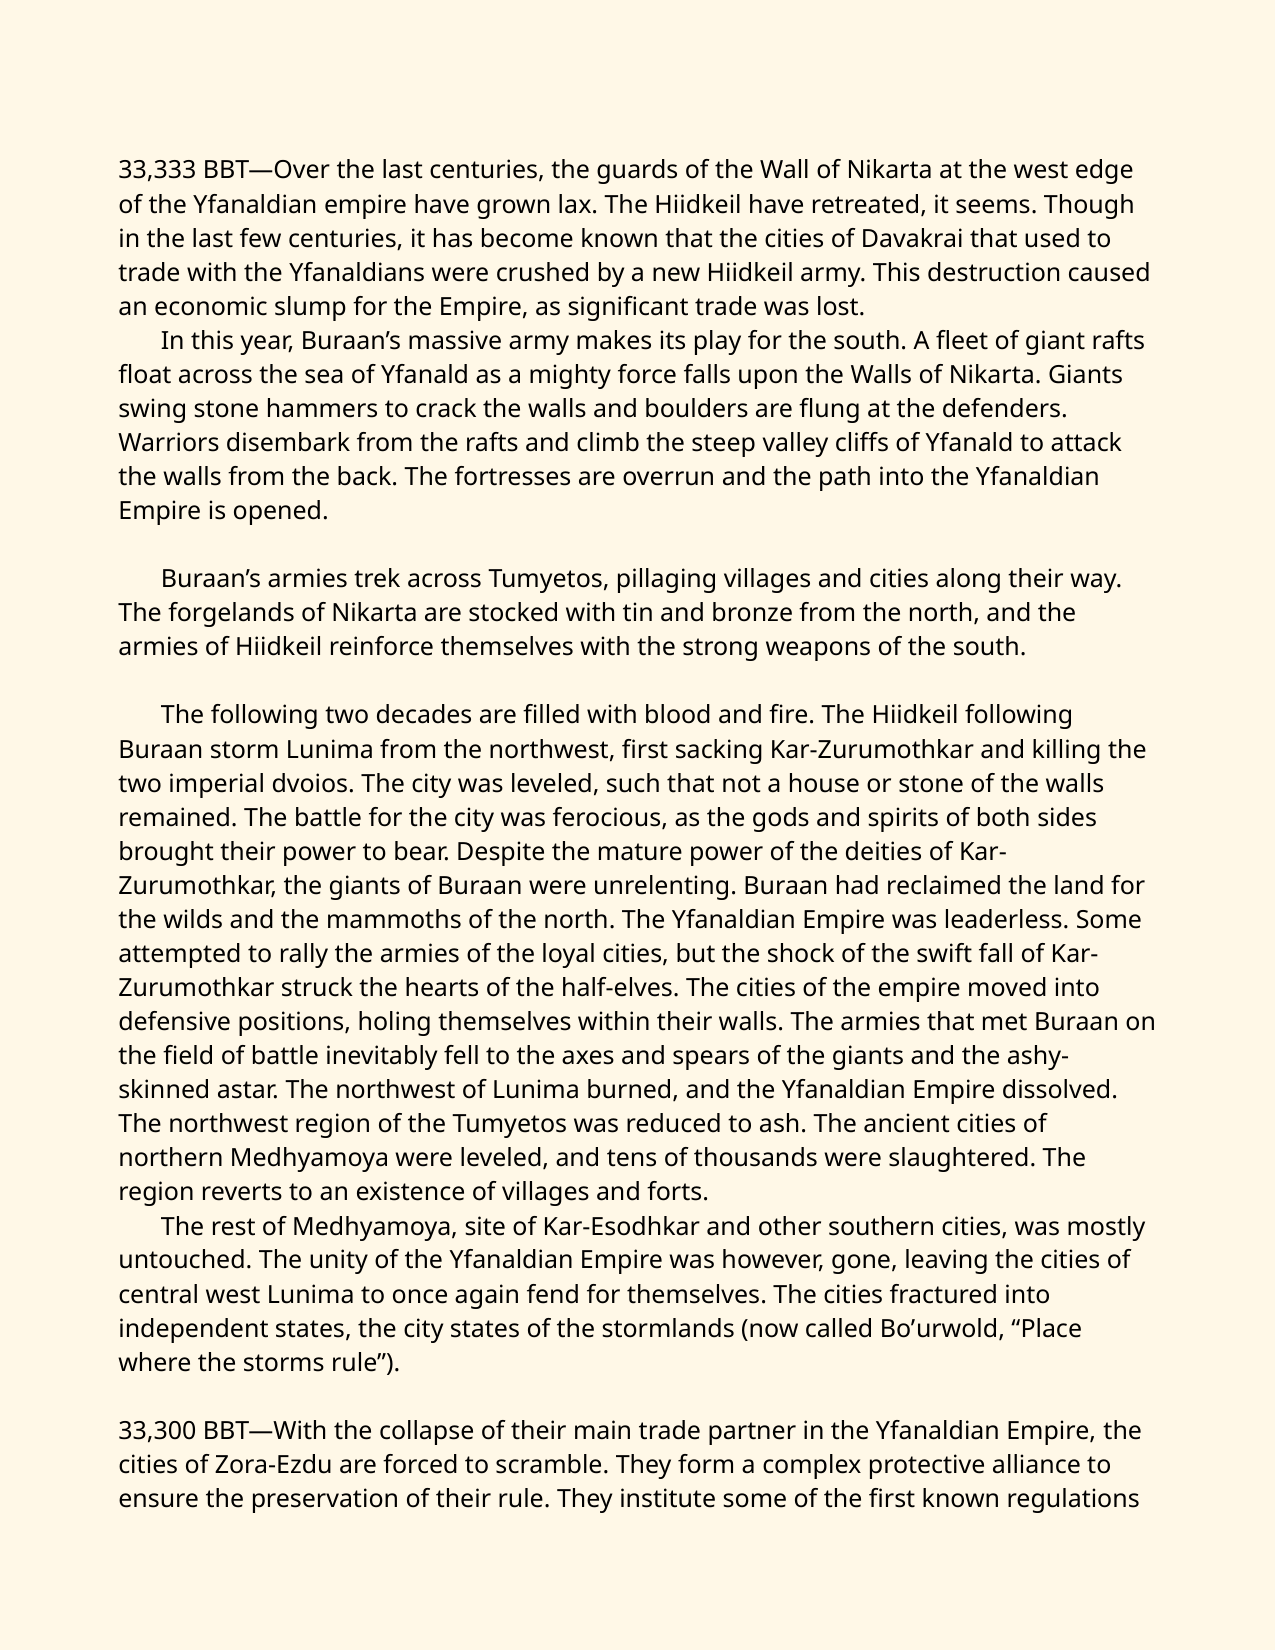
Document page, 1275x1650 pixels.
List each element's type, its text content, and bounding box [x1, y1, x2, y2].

text The following two decades are filled with blood and fire. The Hiidkeil following Buraan storm Lunima from the northwest, first sacking Kar-Zurumothkar and killing the two imperial dvoios. The city was leveled, such that not a house or stone of the walls remained. The battle for the city was ferocious, as the gods and spirits of both sides brought their power to bear. Despite the mature power of the deities of Kar-Zurumothkar, the giants of Buraan were unrelenting. Buraan had reclaimed the land for the wilds and the mammoths of the north. The Yfanaldian Empire was leaderless. Some attempted to rally the armies of the loyal cities, but the shock of the swift fall of Kar-Zurumothkar struck the hearts of the half-elves. The cities of the empire moved into defensive positions, holing themselves within their walls. The armies that met Buraan on the field of battle inevitably fell to the axes and spears of the giants and the ashy-skinned astar. The northwest of Lunima burned, and the Yfanaldian Empire dissolved. The northwest region of the Tumyetos was reduced to ash. The ancient cities of northern Medhyamoya were leveled, and tens of thousands were slaughtered. The region reverts to an existence of villages and forts. [118, 697, 1157, 1208]
text 33,333 BBT—Over the last centuries, the guards of the Wall of Nikarta at the west edge of the Yfanaldian empire have grown lax. The Hiidkeil have retreated, it seems. Though in the last few centuries, it has become known that the cities of Davakrai that used to trade with the Yfanaldians were crushed by a new Hiidkeil army. This destruction caused an economic slump for the Empire, as significant trade was lost. [118, 152, 1157, 322]
text The rest of Medhyamoya, site of Kar-Esodhkar and other southern cities, was mostly untouched. The unity of the Yfanaldian Empire was however, gone, leaving the cities of central west Lunima to once again fend for themselves. The cities fractured into independent states, the city states of the stormlands (now called Bo’urwold, “Place where the storms rule”). [118, 1208, 1157, 1378]
text 33,300 BBT—With the collapse of their main trade partner in the Yfanaldian Empire, the cities of Zora-Ezdu are forced to scramble. They form a complex protective alliance to ensure the preservation of their rule. They institute some of the first known regulations [118, 1412, 1157, 1515]
text Buraan’s armies trek across Tumyetos, pillaging villages and cities along their way. The forgelands of Nikarta are stocked with tin and bronze from the north, and the armies of Hiidkeil reinforce themselves with the strong weapons of the south. [118, 561, 1157, 663]
text In this year, Buraan’s massive army makes its play for the south. A fleet of giant rafts float across the sea of Yfanald as a mighty force falls upon the Walls of Nikarta. Giants swing stone hammers to crack the walls and boulders are flung at the defenders. Warriors disembark from the rafts and climb the steep valley cliffs of Yfanald to attack the walls from the back. The fortresses are overrun and the path into the Yfanaldian Empire is opened. [118, 322, 1157, 527]
